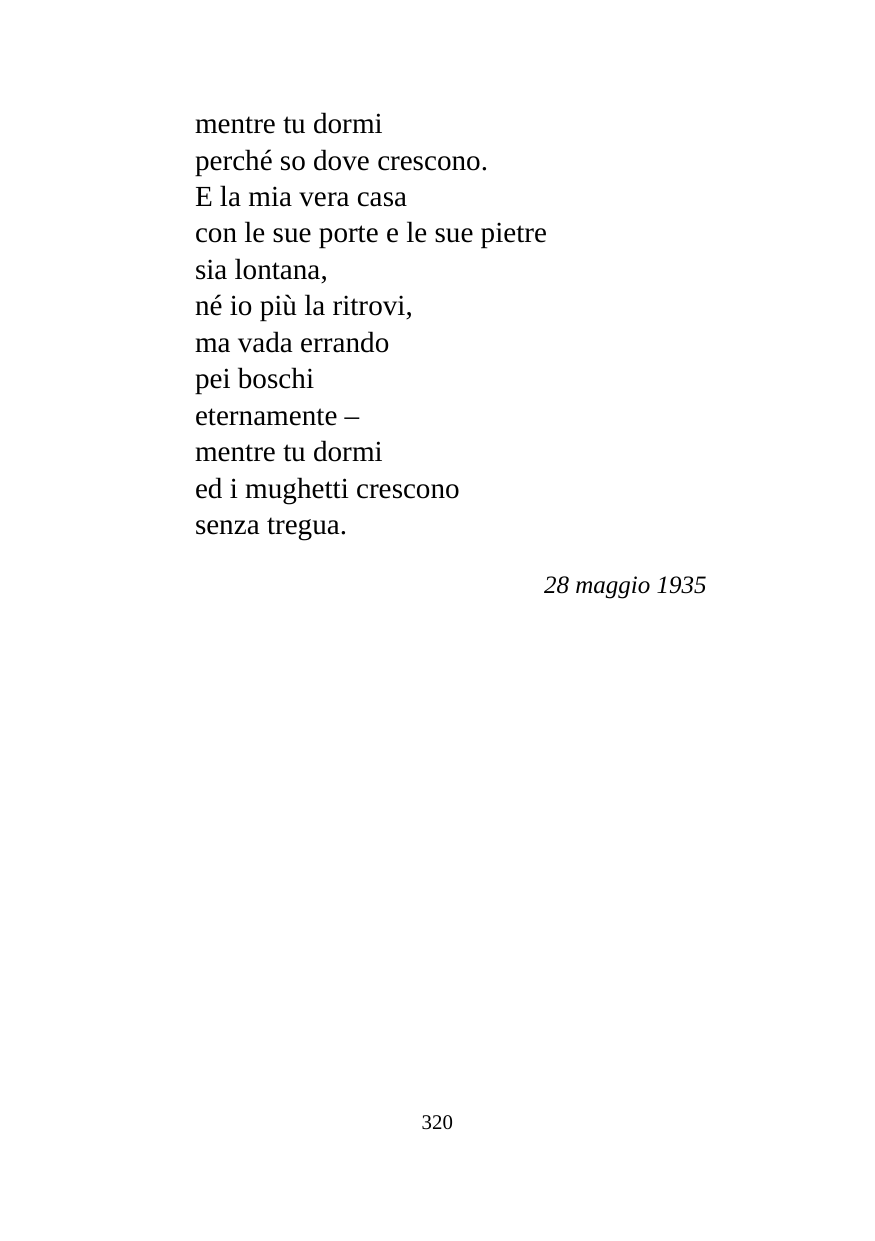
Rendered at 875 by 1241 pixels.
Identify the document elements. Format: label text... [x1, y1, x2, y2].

text 28 maggio 1935 [106, 570, 709, 599]
text sia lontana, [195, 252, 768, 286]
text eternamente – [195, 398, 768, 431]
text senza tregua. [195, 507, 768, 541]
text mentre tu dormi [195, 434, 768, 468]
text mentre tu dormi [195, 106, 768, 140]
text E la mia vera casa [195, 179, 768, 213]
text né io più la ritrovi, [195, 288, 768, 322]
text con le sue porte e le sue pietre [195, 216, 768, 249]
text pei boschi [195, 361, 768, 395]
text ma vada errando [195, 325, 768, 358]
text ed i mughetti crescono [195, 471, 768, 504]
text perché so dove crescono. [195, 143, 768, 176]
